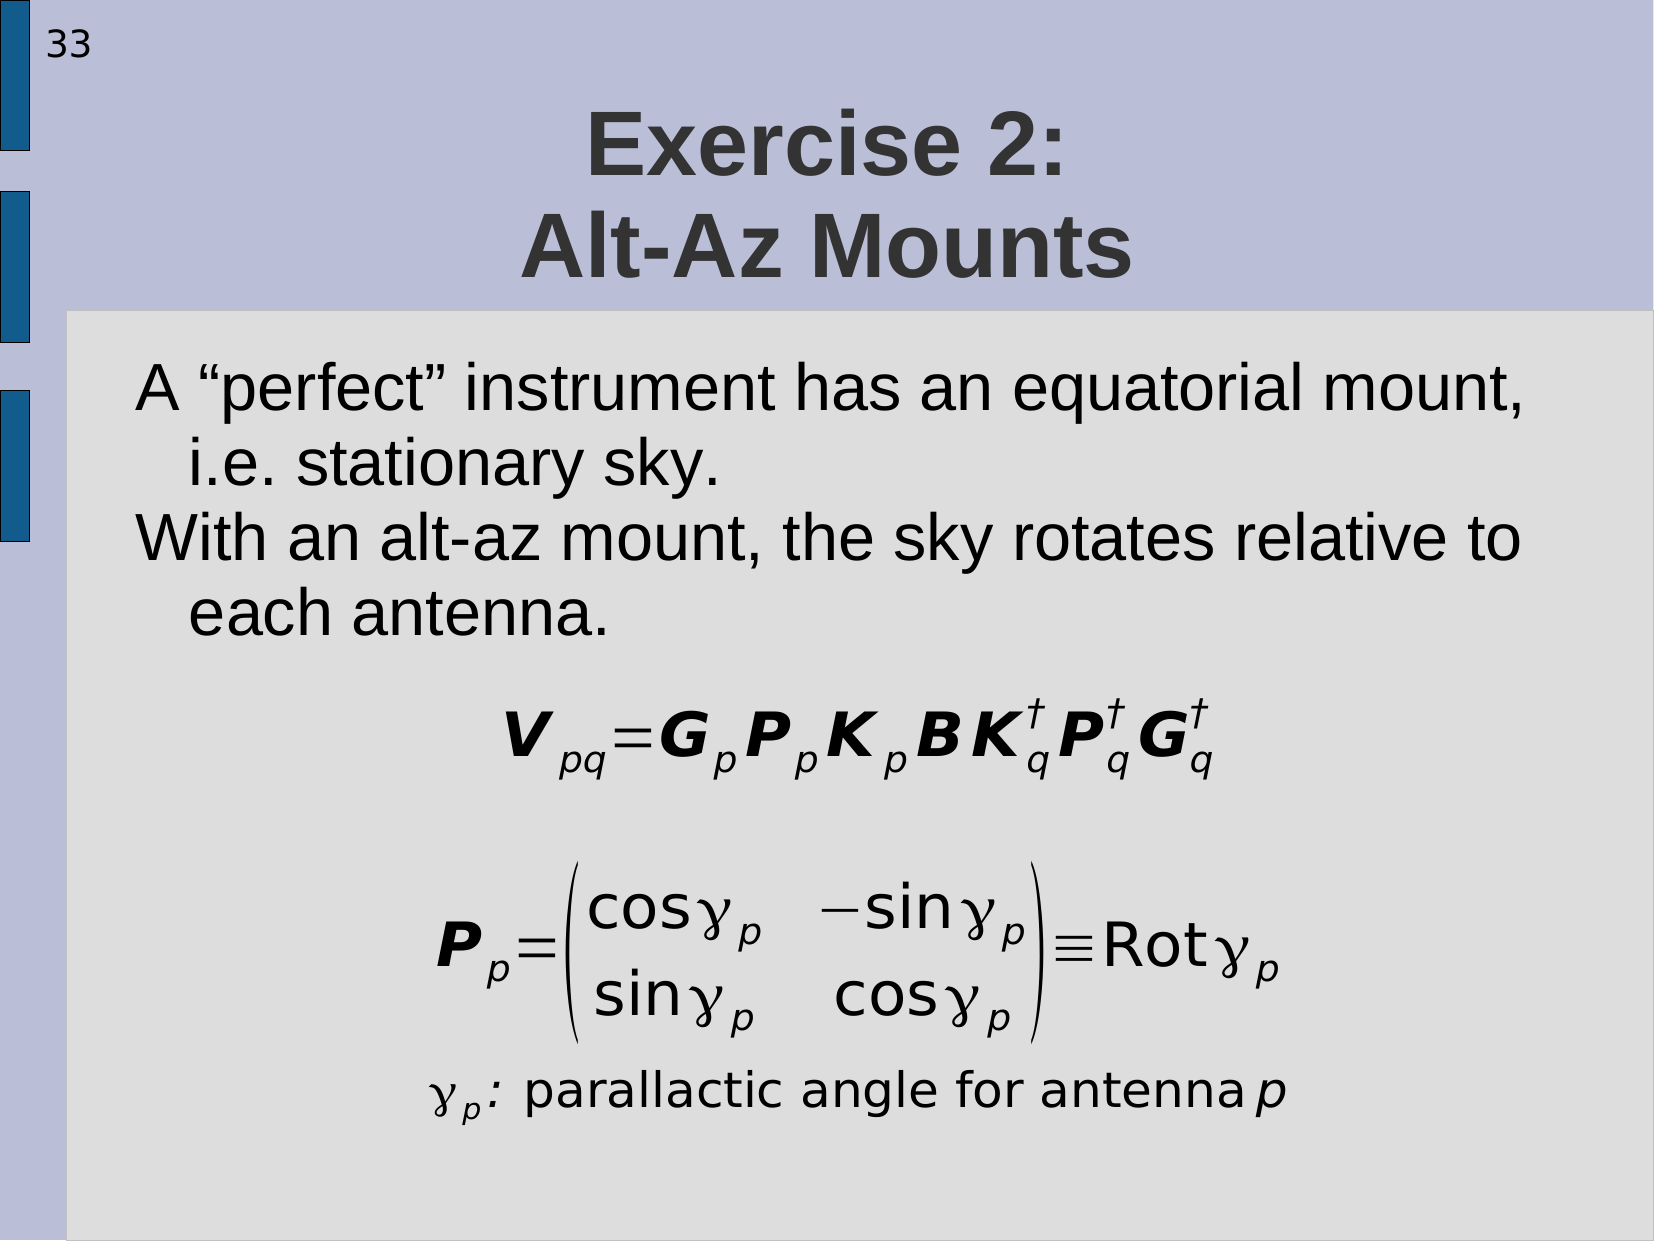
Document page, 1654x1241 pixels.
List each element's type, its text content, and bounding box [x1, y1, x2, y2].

list A “perfect” instrument has an equatorial mount, i.e. stationary sky. With an alt-az mount, the sky rotates relative to each antenna. [118, 350, 1531, 662]
chart [421, 692, 1293, 1127]
title Exercise 2: Alt-Az Mounts [121, 87, 1534, 302]
text_box [32, 15, 267, 89]
